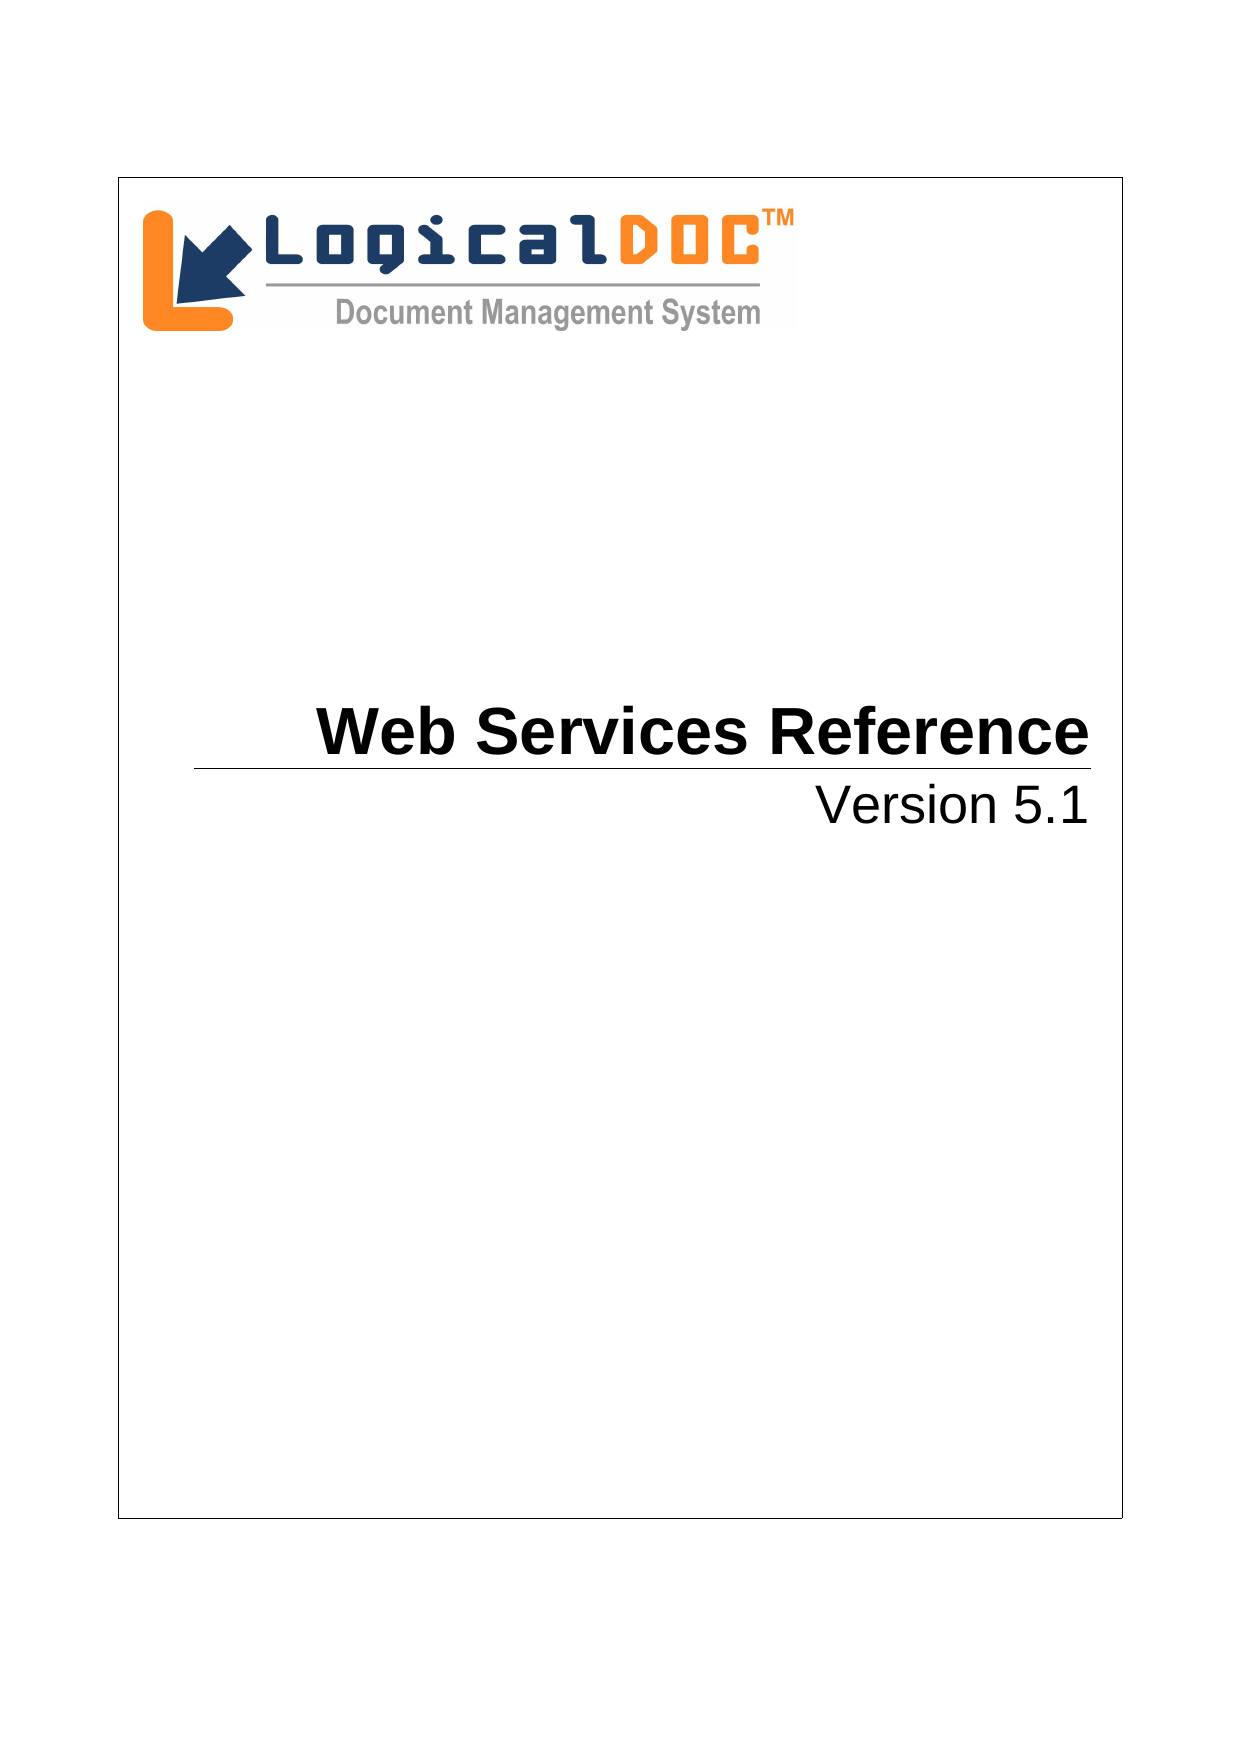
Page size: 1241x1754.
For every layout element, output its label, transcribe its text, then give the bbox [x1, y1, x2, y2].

title Web Services Reference [194, 694, 1091, 768]
text Version 5.1 [122, 774, 1089, 835]
picture [143, 202, 797, 331]
